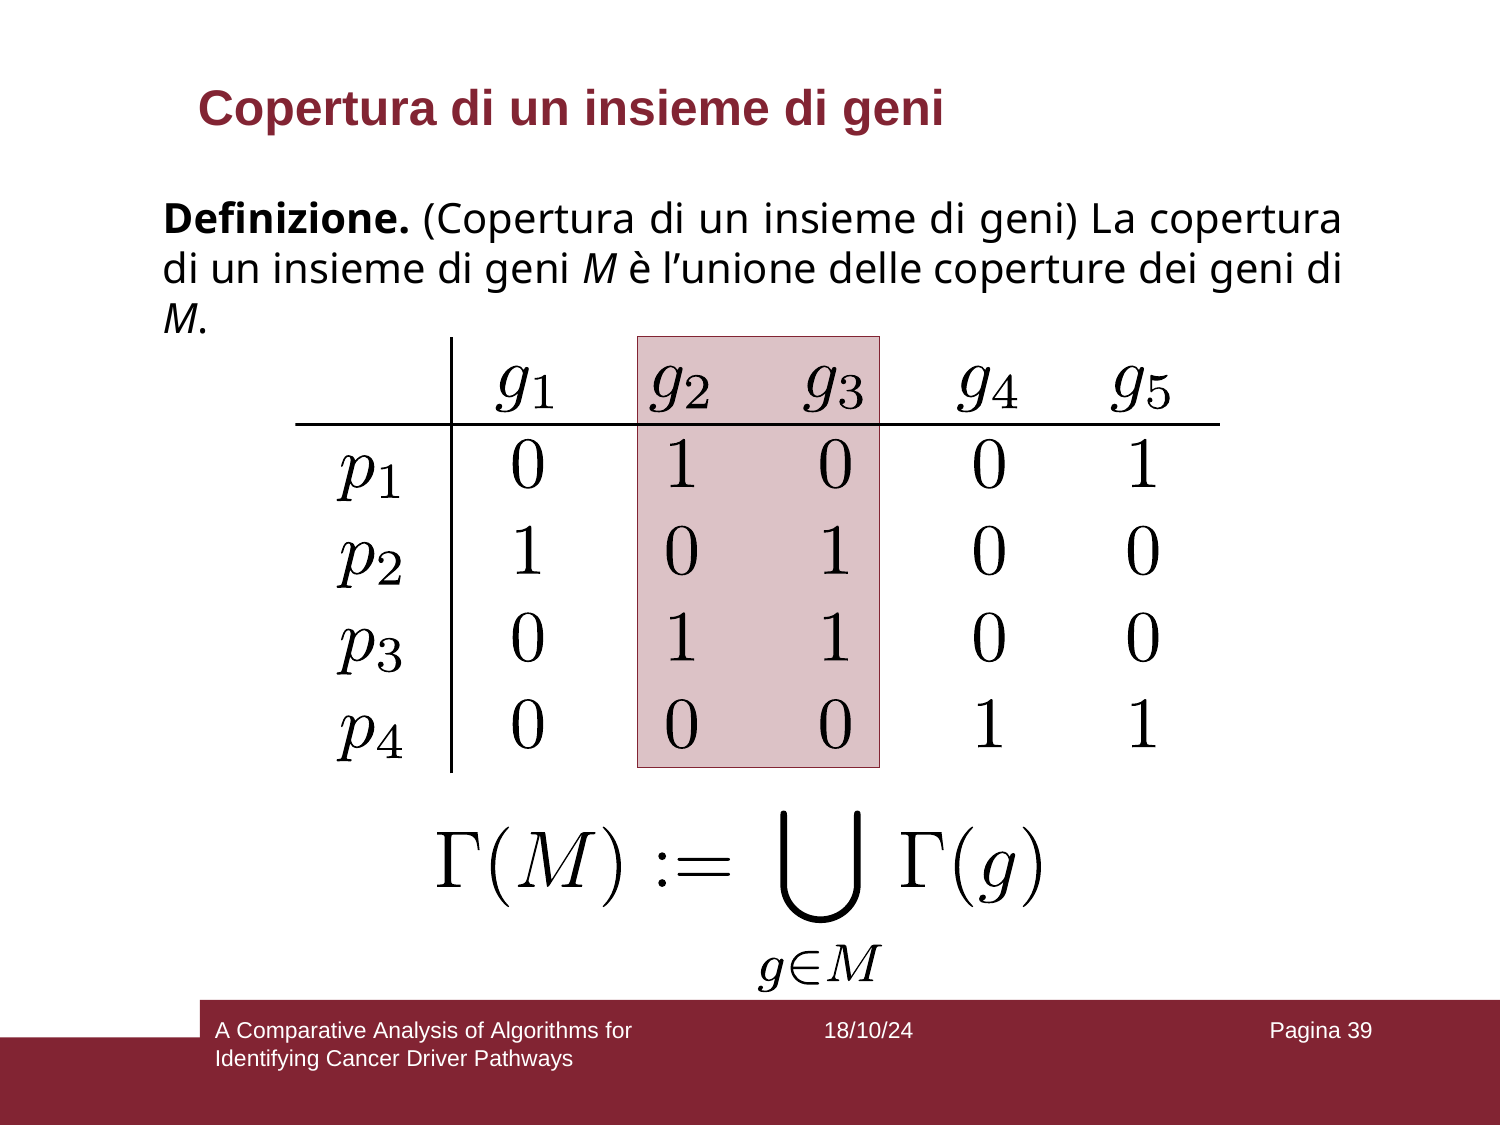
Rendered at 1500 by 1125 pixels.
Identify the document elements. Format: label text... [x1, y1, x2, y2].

text_box Definizione. (Copertura di un insieme di geni) La copertura di un insieme di geni M è l’unione delle coperture dei geni di M. [147, 184, 1359, 350]
title Copertura di un insieme di geni [183, 67, 1400, 150]
picture [295, 350, 1241, 780]
text_box 18/10/24 [712, 1008, 1026, 1084]
text_box Pagina <number> [1074, 1008, 1388, 1084]
picture [437, 810, 1041, 993]
text_box A Comparative Analysis of Algorithms for Identifying Cancer Driver Pathways [199, 1008, 676, 1084]
